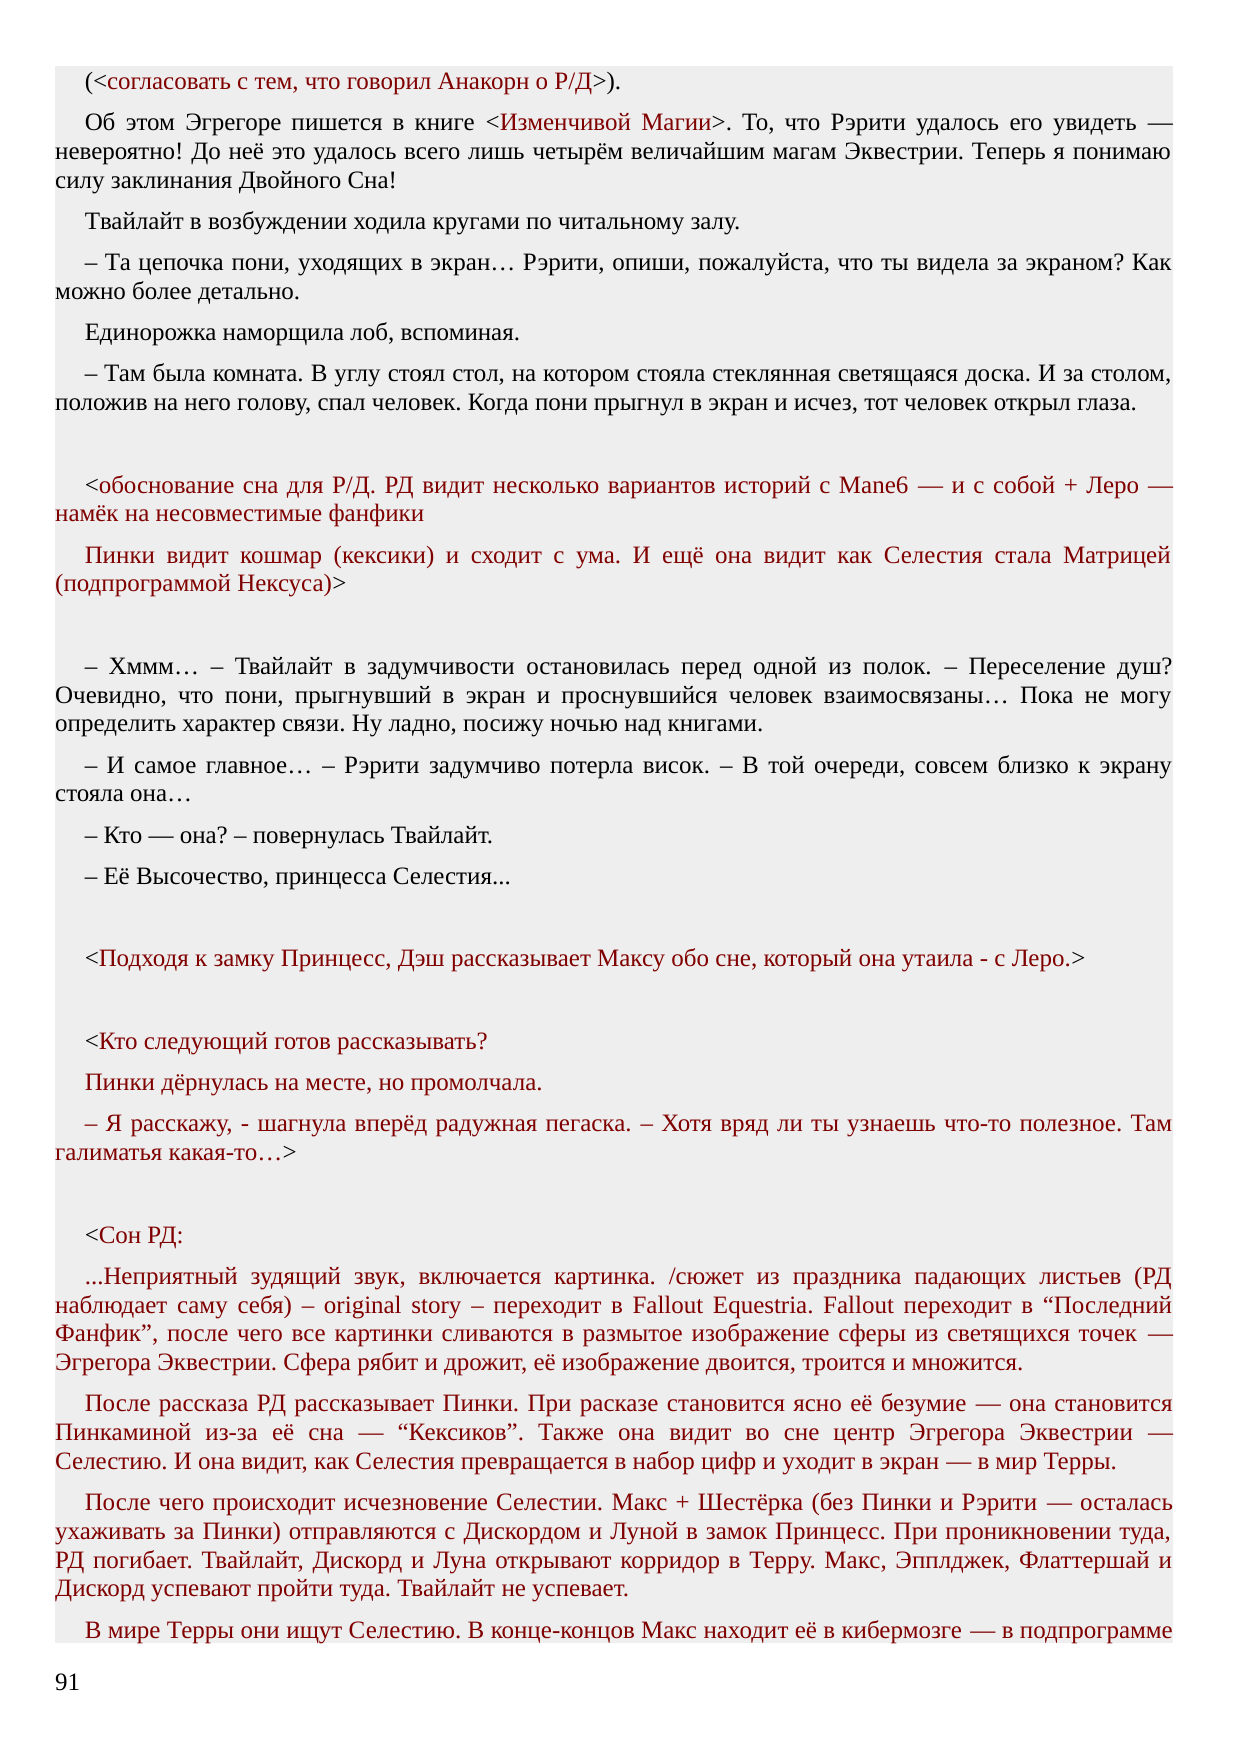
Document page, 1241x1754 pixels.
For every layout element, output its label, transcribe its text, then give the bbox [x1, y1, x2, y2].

text <Подходя к замку Принцесс, Дэш рассказывает Максу обо сне, который она утаила - с Леро.> [55, 943, 1173, 972]
text – Та цепочка пони, уходящих в экран… Рэрити, опиши, пожалуйста, что ты видела за экраном? Как можно более детально. [55, 247, 1173, 305]
text – Кто — она? – повернулась Твайлайт. [55, 820, 1173, 848]
text Пинки видит кошмар (кексики) и сходит с ума. И ещё она видит как Селестия стала Матрицей (подпрограммой Нексуса)> [55, 540, 1173, 597]
text – И самое главное… – Рэрити задумчиво потерла висок. – В той очереди, совсем близко к экрану стояла она… [55, 750, 1173, 807]
text <Сон РД: [55, 1220, 1173, 1248]
text После рассказа РД рассказывает Пинки. При расказе становится ясно её безумие — она становится Пинкаминой из-за её сна — “Кексиков”. Также она видит во сне центр Эгрегора Эквестрии — Селестию. И она видит, как Селестия превращается в набор цифр и уходит в экран — в мир Терры. [55, 1388, 1173, 1475]
text Единорожка наморщила лоб, вспоминая. [55, 317, 1173, 346]
text – Там была комната. В углу стоял стол, на котором стояла стеклянная светящаяся доска. И за столом, положив на него голову, спал человек. Когда пони прыгнул в экран и исчез, тот человек открыл глаза. [55, 358, 1173, 416]
text После чего происходит исчезновение Селестии. Макс + Шестёрка (без Пинки и Рэрити — осталась ухаживать за Пинки) отправляются с Дискордом и Луной в замок Принцесс. При проникновении туда, РД погибает. Твайлайт, Дискорд и Луна открывают корридор в Терру. Макс, Эпплджек, Флаттершай и Дискорд успевают пройти туда. Твайлайт не успевает. [55, 1487, 1173, 1602]
text – Я расскажу, - шагнула вперёд радужная пегаска. – Хотя вряд ли ты узнаешь что-то полезное. Там галиматья какая-то…> [55, 1108, 1173, 1166]
text <Кто следующий готов рассказывать? [55, 1026, 1173, 1055]
text ...Неприятный зудящий звук, включается картинка. /сюжет из праздника падающих листьев (РД наблюдает саму себя) – original story – переходит в Fallout Equestria. Fallout переходит в “Последний Фанфик”, после чего все картинки сливаются в размытое изображение сферы из светящихся точек — Эгрегора Эквестрии. Сфера рябит и дрожит, её изображение двоится, троится и множится. [55, 1261, 1173, 1376]
text В мире Терры они ищут Селестию. В конце-концов Макс находит её в кибермозге — в подпрограмме [55, 1615, 1173, 1643]
text Твайлайт в возбуждении ходила кругами по читальному залу. [55, 206, 1173, 235]
text Пинки дёрнулась на месте, но промолчала. [55, 1067, 1173, 1096]
text (<согласовать с тем, что говорил Анакорн о Р/Д>). [55, 66, 1173, 95]
text – Её Высочество, принцесса Селестия... [55, 861, 1173, 890]
text <обоснование сна для Р/Д. РД видит несколько вариантов историй с Mane6 — и с собой + Леро — намёк на несовместимые фанфики [55, 470, 1173, 527]
text – Хммм… – Твайлайт в задумчивости остановилась перед одной из полок. – Переселение душ? Очевидно, что пони, прыгнувший в экран и проснувшийся человек взаимосвязаны… Пока не могу определить характер связи. Ну ладно, посижу ночью над книгами. [55, 651, 1173, 737]
text Об этом Эгрегоре пишется в книге <Изменчивой Магии>. То, что Рэрити удалось его увидеть — невероятно! До неё это удалось всего лишь четырём величайшим магам Эквестрии. Теперь я понимаю силу заклинания Двойного Сна! [55, 107, 1173, 193]
